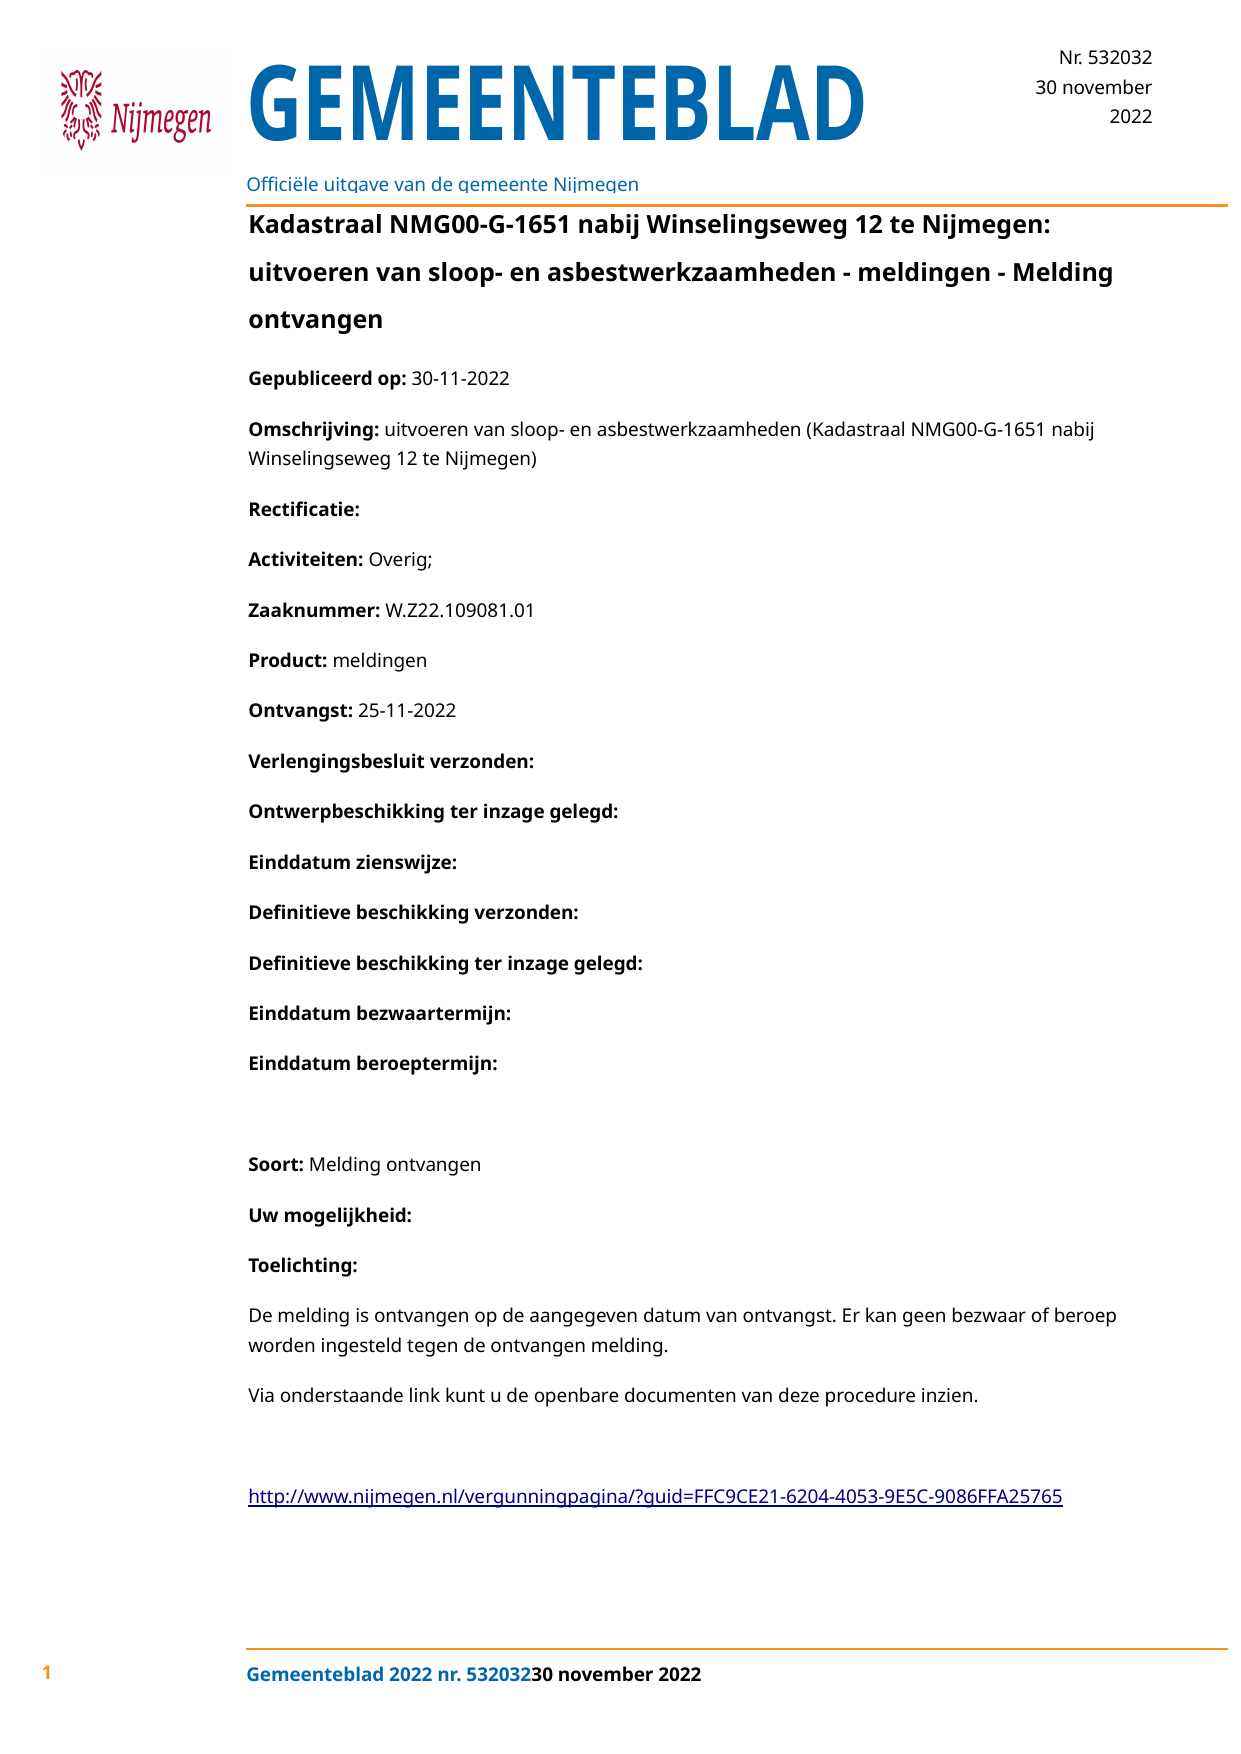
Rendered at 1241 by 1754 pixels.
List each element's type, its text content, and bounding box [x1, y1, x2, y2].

text Ontvangst: 25-11-2022 [248, 698, 1152, 723]
text Verlengingsbesluit verzonden: [248, 748, 1152, 774]
text Definitieve beschikking verzonden: [248, 899, 1152, 925]
text Rectificatie: [248, 496, 1152, 522]
text Uw mogelijkheid: [248, 1202, 1152, 1227]
picture [41, 47, 231, 172]
text Soort: Melding ontvangen [248, 1151, 1152, 1177]
text Ontwerpbeschikking ter inzage gelegd: [248, 798, 1152, 824]
text Definitieve beschikking ter inzage gelegd: [248, 950, 1152, 975]
text Via onderstaande link kunt u de openbare documenten van deze procedure inzien. [248, 1383, 1152, 1408]
text Activiteiten: Overig; [248, 546, 1152, 572]
text Einddatum bezwaartermijn: [248, 1000, 1152, 1026]
text Omschrijving: uitvoeren van sloop- en asbestwerkzaamheden (Kadastraal NMG00-G-1651 nabij Winselingseweg 12 te Nijmegen) [248, 416, 1152, 471]
text Toelichting: [248, 1252, 1152, 1278]
text De melding is ontvangen op de aangegeven datum van ontvangst. Er kan geen bezwaar of beroep worden ingesteld tegen de ontvangen melding. [248, 1303, 1152, 1358]
text Product: meldingen [248, 647, 1152, 673]
text http://www.nijmegen.nl/vergunningpagina/?guid=FFC9CE21-6204-4053-9E5C-9086FFA25765 [248, 1483, 1152, 1509]
text Einddatum beroeptermijn: [248, 1051, 1152, 1076]
text Zaaknummer: W.Z22.109081.01 [248, 597, 1152, 622]
text Einddatum zienswijze: [248, 849, 1152, 874]
text Kadastraal NMG00-G-1651 nabij Winselingseweg 12 te Nijmegen: uitvoeren van sloop- en asbestwerkzaamheden - meldingen - Melding ontvangen [248, 207, 1152, 336]
text Gepubliceerd op: 30-11-2022 [248, 366, 1152, 391]
